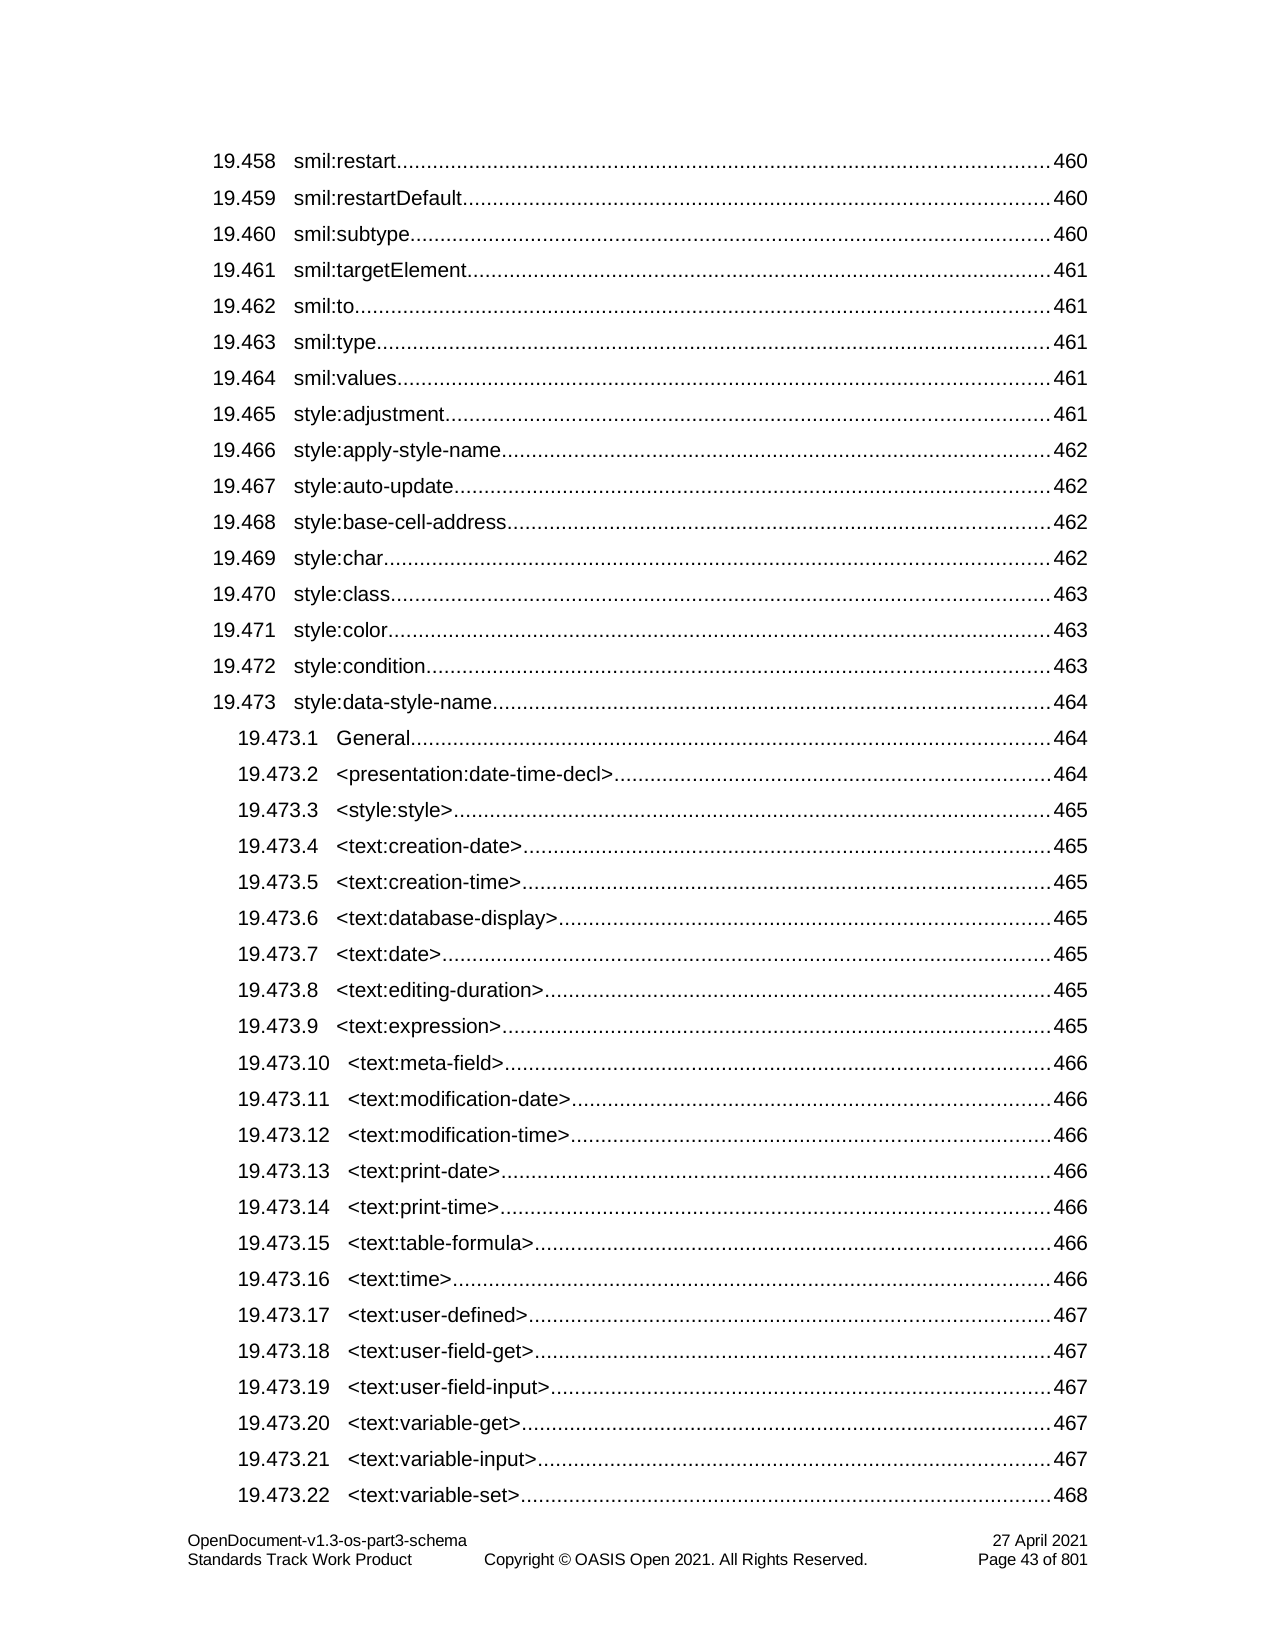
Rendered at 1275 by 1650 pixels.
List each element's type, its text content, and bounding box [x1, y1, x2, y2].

text 19.473.5 <text:creation-time> 465 [237, 871, 1088, 894]
text 19.473.15 <text:table-formula> 466 [237, 1231, 1088, 1255]
text 19.466 style:apply-style-name 462 [212, 438, 1088, 462]
text 19.471 style:color 463 [212, 618, 1088, 642]
text 19.473.22 <text:variable-set> 468 [237, 1483, 1088, 1507]
text 19.473.13 <text:print-date> 466 [237, 1159, 1088, 1183]
text 19.473.7 <text:date> 465 [237, 943, 1088, 966]
text 19.473.10 <text:meta-field> 466 [237, 1051, 1088, 1074]
text 19.473.14 <text:print-time> 466 [237, 1195, 1088, 1219]
text 19.472 style:condition 463 [212, 654, 1088, 678]
text 19.473.21 <text:variable-input> 467 [237, 1447, 1088, 1471]
text 19.464 smil:values 461 [212, 366, 1088, 390]
text 19.473.16 <text:time> 466 [237, 1267, 1088, 1291]
text 19.473.18 <text:user-field-get> 467 [237, 1339, 1088, 1363]
text 19.458 smil:restart 460 [212, 150, 1088, 173]
text 19.473.3 <style:style> 465 [237, 799, 1088, 822]
text 19.473.9 <text:expression> 465 [237, 1015, 1088, 1038]
text 19.473.1 General 464 [237, 727, 1088, 750]
text 19.465 style:adjustment 461 [212, 402, 1088, 426]
text 19.463 smil:type 461 [212, 330, 1088, 354]
text 19.473.6 <text:database-display> 465 [237, 907, 1088, 930]
text 19.473.4 <text:creation-date> 465 [237, 835, 1088, 858]
text 19.468 style:base-cell-address 462 [212, 510, 1088, 534]
text 19.459 smil:restartDefault 460 [212, 186, 1088, 209]
text 19.473.12 <text:modification-time> 466 [237, 1123, 1088, 1147]
text 19.473.11 <text:modification-date> 466 [237, 1087, 1088, 1111]
text 19.473 style:data-style-name 464 [212, 691, 1088, 714]
text 19.460 smil:subtype 460 [212, 222, 1088, 246]
text 19.462 smil:to 461 [212, 294, 1088, 318]
text 19.469 style:char 462 [212, 546, 1088, 570]
text 19.461 smil:targetElement 461 [212, 258, 1088, 282]
text 19.473.2 <presentation:date-time-decl> 464 [237, 763, 1088, 786]
text 19.470 style:class 463 [212, 582, 1088, 606]
text 19.473.17 <text:user-defined> 467 [237, 1303, 1088, 1327]
text 19.473.19 <text:user-field-input> 467 [237, 1375, 1088, 1399]
text 19.467 style:auto-update 462 [212, 474, 1088, 498]
text 19.473.8 <text:editing-duration> 465 [237, 979, 1088, 1002]
text 19.473.20 <text:variable-get> 467 [237, 1411, 1088, 1435]
